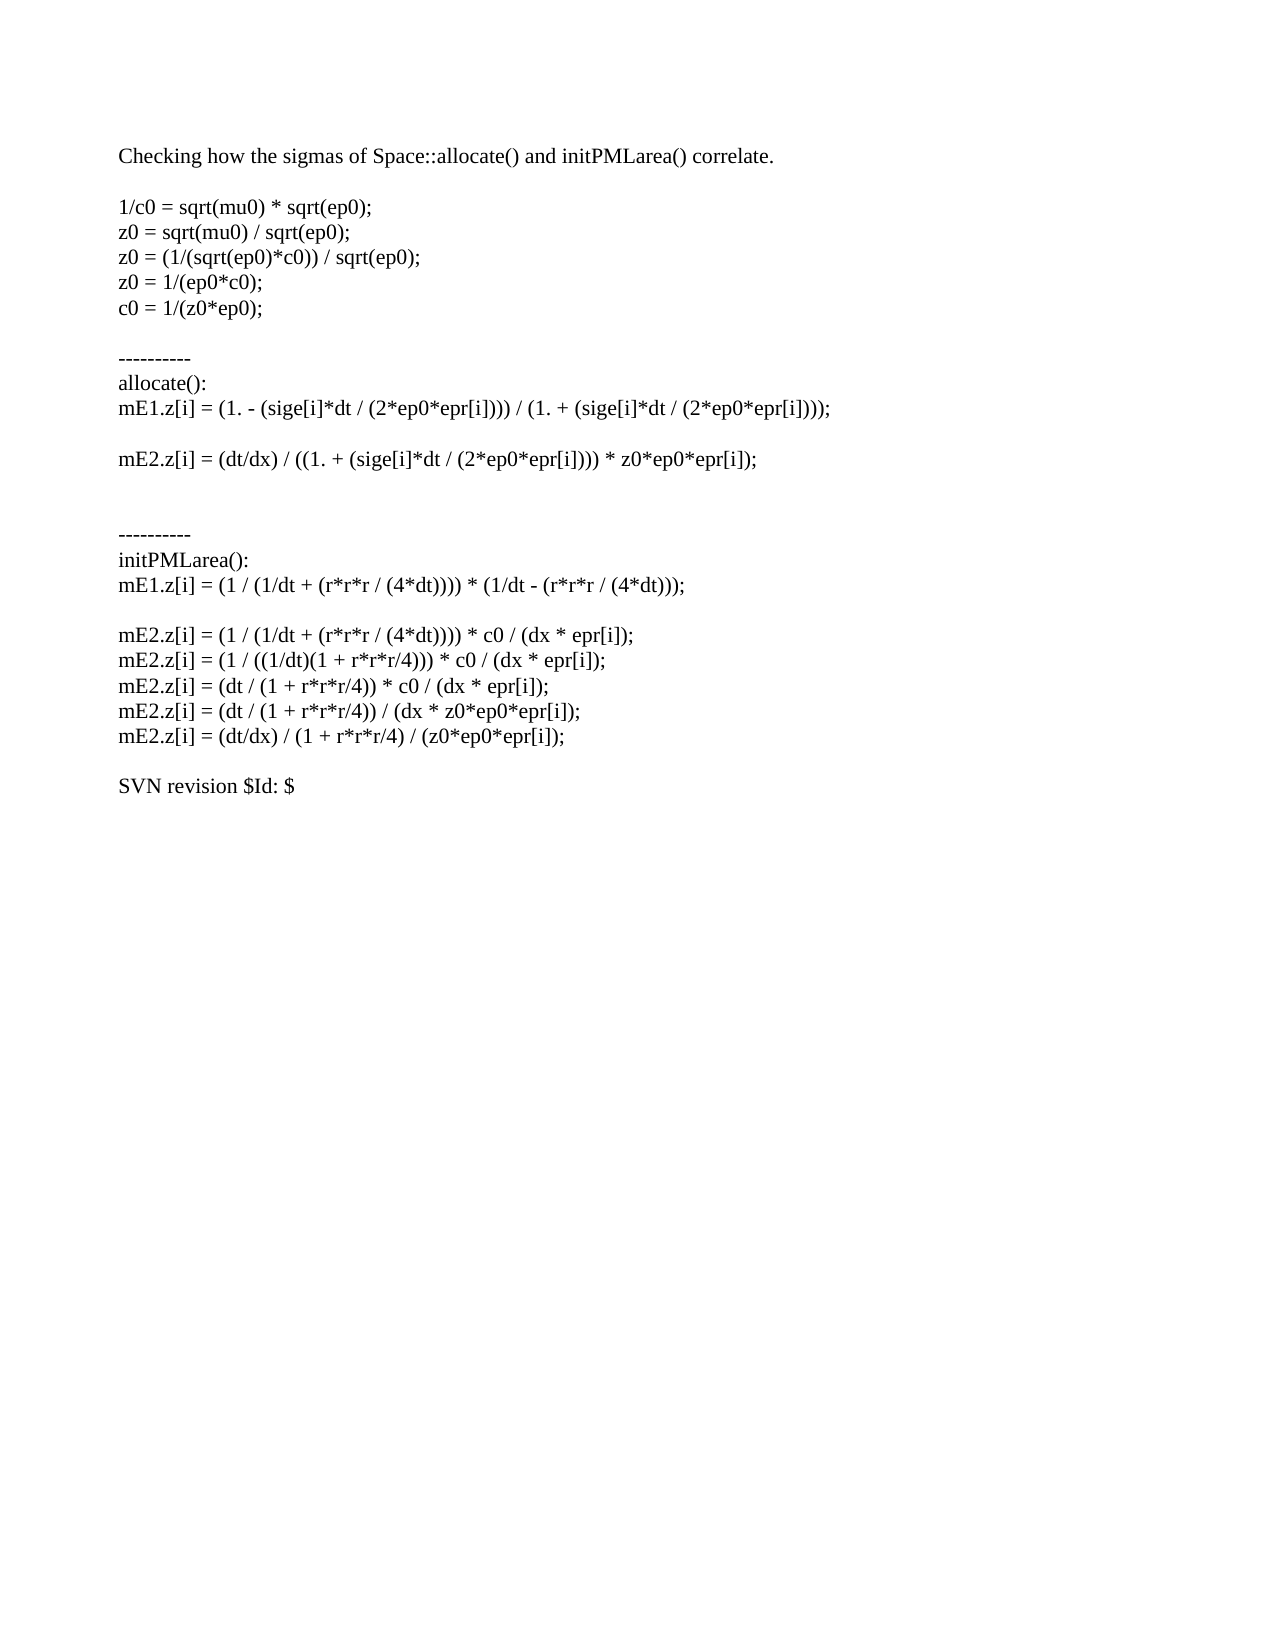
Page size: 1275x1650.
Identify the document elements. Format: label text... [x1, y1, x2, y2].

text allocate(): [118, 370, 1157, 395]
text z0 = 1/(ep0*c0); [118, 269, 1157, 294]
text mE1.z[i] = (1. - (sige[i]*dt / (2*ep0*epr[i]))) / (1. + (sige[i]*dt / (2*ep0*epr[i]))); [118, 395, 1157, 421]
text mE2.z[i] = (1 / (1/dt + (r*r*r / (4*dt)))) * c0 / (dx * epr[i]); [118, 622, 1157, 647]
text 1/c0 = sqrt(mu0) * sqrt(ep0); [118, 194, 1157, 219]
text mE2.z[i] = (dt/dx) / (1 + r*r*r/4) / (z0*ep0*epr[i]); [118, 723, 1157, 748]
text mE2.z[i] = (dt / (1 + r*r*r/4)) * c0 / (dx * epr[i]); [118, 673, 1157, 698]
text initPMLarea(): [118, 547, 1157, 572]
text c0 = 1/(z0*ep0); [118, 294, 1157, 320]
text ---------- [118, 521, 1157, 547]
text SVN revision $Id: $ [118, 773, 1157, 799]
text mE2.z[i] = (1 / ((1/dt)(1 + r*r*r/4))) * c0 / (dx * epr[i]); [118, 647, 1157, 673]
text ---------- [118, 345, 1157, 370]
text mE2.z[i] = (dt/dx) / ((1. + (sige[i]*dt / (2*ep0*epr[i]))) * z0*ep0*epr[i]); [118, 446, 1157, 471]
text mE2.z[i] = (dt / (1 + r*r*r/4)) / (dx * z0*ep0*epr[i]); [118, 698, 1157, 723]
text mE1.z[i] = (1 / (1/dt + (r*r*r / (4*dt)))) * (1/dt - (r*r*r / (4*dt))); [118, 572, 1157, 597]
text z0 = sqrt(mu0) / sqrt(ep0); [118, 219, 1157, 244]
text Checking how the sigmas of Space::allocate() and initPMLarea() correlate. [118, 143, 1157, 168]
text z0 = (1/(sqrt(ep0)*c0)) / sqrt(ep0); [118, 244, 1157, 269]
